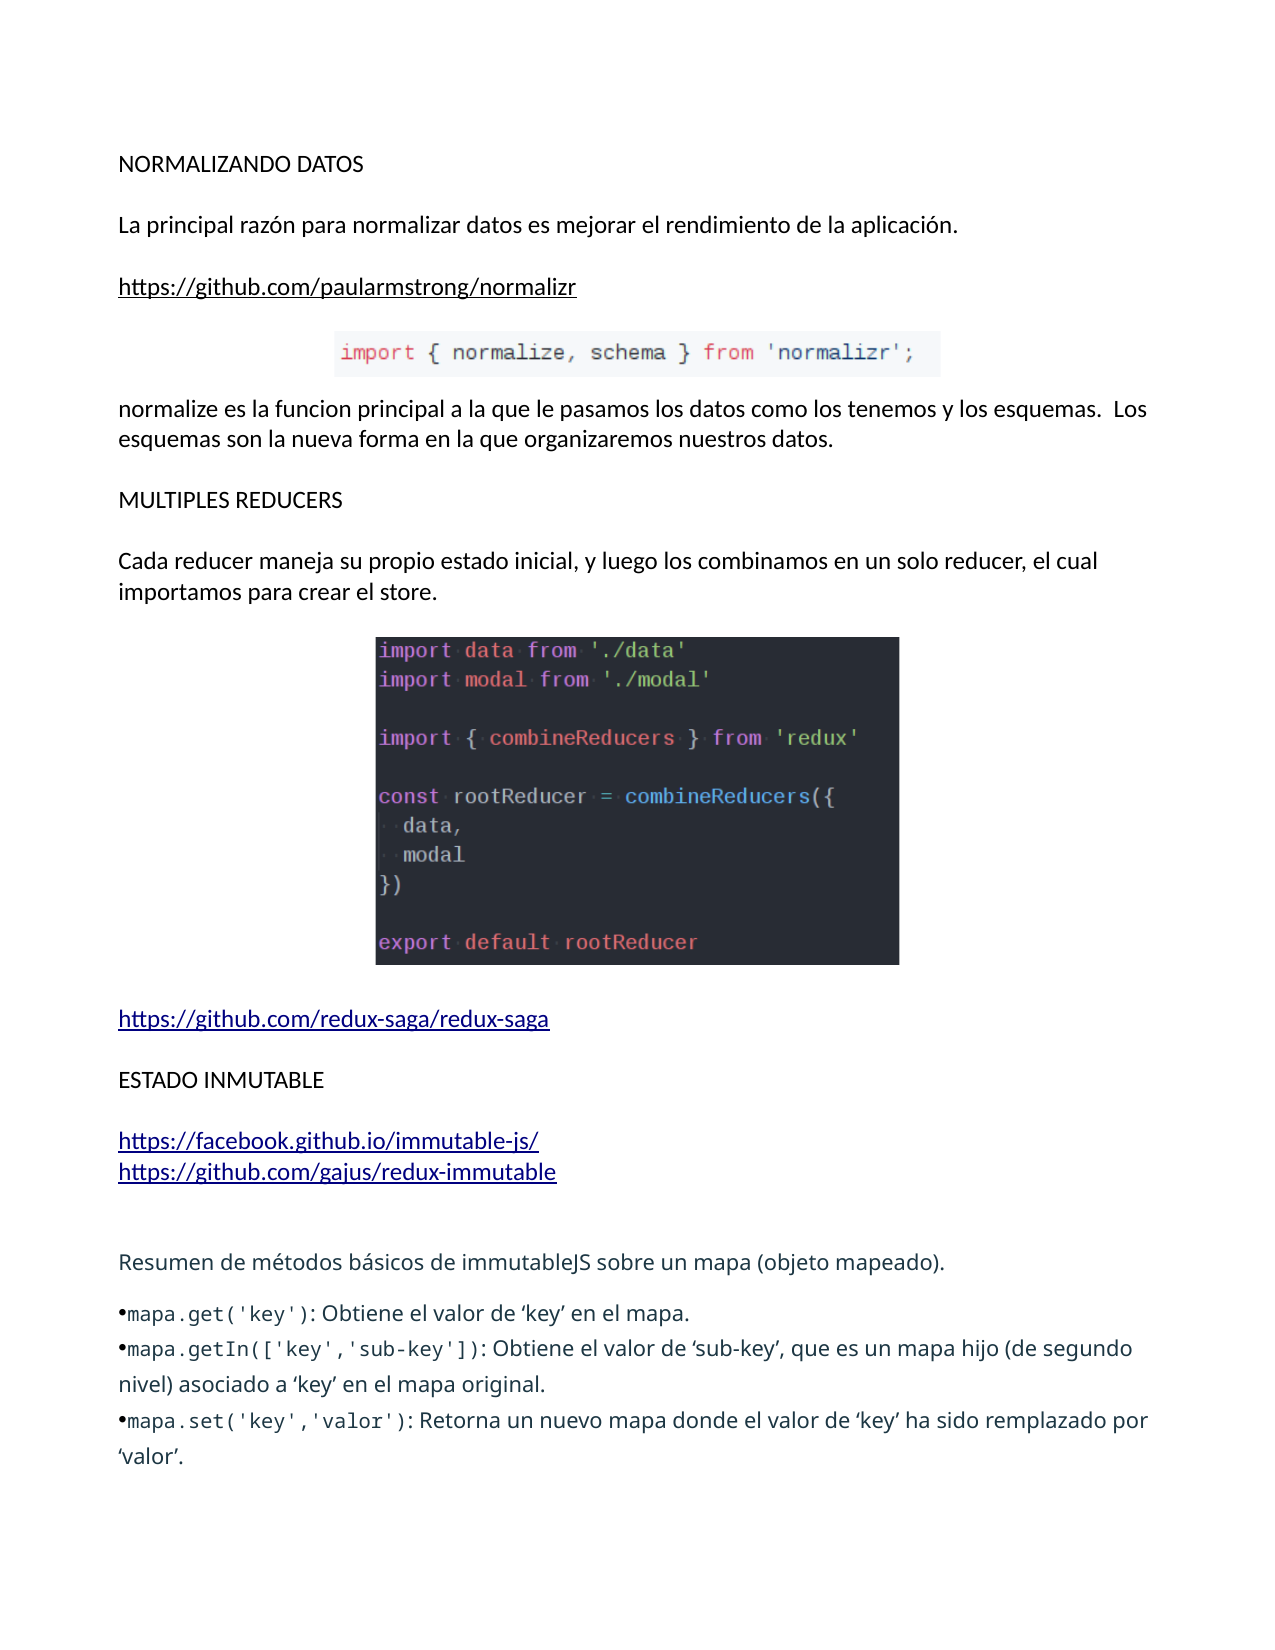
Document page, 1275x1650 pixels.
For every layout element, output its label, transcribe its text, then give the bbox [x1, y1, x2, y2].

text https://github.com/redux-saga/redux-saga [118, 1003, 1157, 1034]
list mapa.get('key'): Obtiene el valor de ‘key’ en el mapa. [118, 1298, 1157, 1327]
text MULTIPLES REDUCERS [118, 484, 1157, 515]
text ESTADO INMUTABLE [118, 1064, 1157, 1095]
text Resumen de métodos básicos de immutableJS sobre un mapa (objeto mapeado). [118, 1247, 1157, 1277]
text normalize es la funcion principal a la que le pasamos los datos como los tenemos y los esquemas. Los esquemas son la nueva forma en la que organizaremos nuestros datos. [118, 393, 1157, 454]
text NORMALIZANDO DATOS [118, 149, 1157, 179]
picture [334, 331, 941, 377]
list mapa.set('key','valor'): Retorna un nuevo mapa donde el valor de ‘key’ ha sido remplazado por ‘valor’. [118, 1405, 1157, 1470]
text La principal razón para normalizar datos es mejorar el rendimiento de la aplicación. [118, 210, 1157, 240]
list mapa.getIn(['key','sub-key']): Obtiene el valor de ‘sub-key’, que es un mapa hijo (de segundo nivel) asociado a ‘key’ en el mapa original. [118, 1333, 1157, 1399]
text https://facebook.github.io/immutable-js/ [118, 1125, 1157, 1156]
picture [375, 637, 900, 965]
text Cada reducer maneja su propio estado inicial, y luego los combinamos en un solo reducer, el cual importamos para crear el store. [118, 545, 1157, 606]
text https://github.com/gajus/redux-immutable [118, 1156, 1157, 1186]
text https://github.com/paularmstrong/normalizr [118, 271, 1157, 301]
